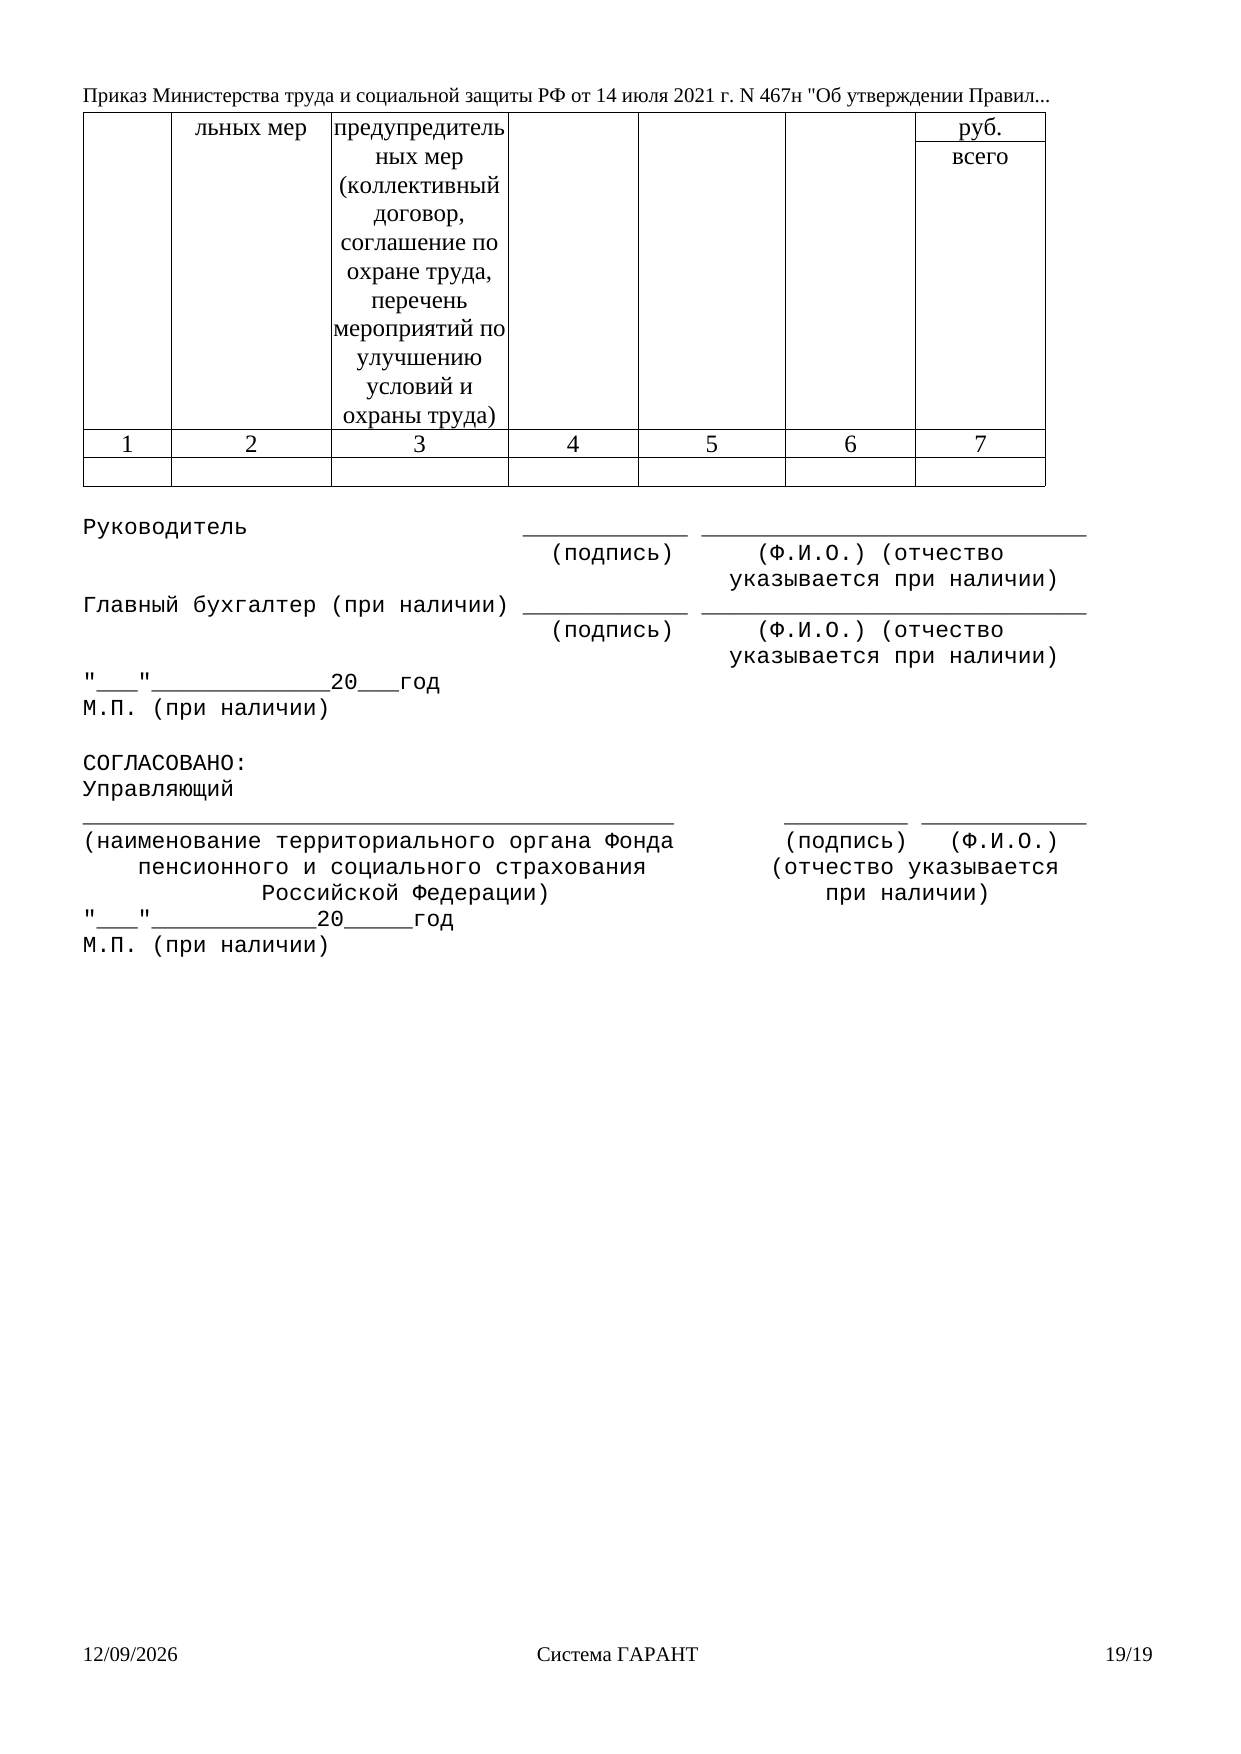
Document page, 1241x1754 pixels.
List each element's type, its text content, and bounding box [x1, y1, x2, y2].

table_cell 3 [332, 430, 508, 457]
text указывается при наличии) [83, 567, 1157, 593]
table_cell [639, 458, 785, 486]
text "___"_____________20___год [83, 671, 1157, 697]
table_cell 1 [84, 430, 171, 457]
table_cell [332, 458, 508, 486]
text (подпись) (Ф.И.О.) (отчество [83, 619, 1157, 645]
table_header [786, 113, 915, 429]
table_cell 2 [172, 430, 331, 457]
text Управляющий [83, 777, 1157, 803]
table_cell [916, 458, 1045, 486]
text СОГЛАСОВАНО: [83, 751, 1157, 777]
text Руководитель ____________ ____________________________ [83, 515, 1157, 541]
table_cell 5 [639, 430, 785, 457]
table_cell [172, 458, 331, 486]
text указывается при наличии) [83, 645, 1157, 671]
text (подпись) (Ф.И.О.) (отчество [83, 541, 1157, 567]
table_header [509, 113, 638, 429]
table_header руб. [916, 113, 1045, 141]
table_cell всего [916, 142, 1045, 429]
text М.П. (при наличии) [83, 933, 1157, 959]
text пенсионного и социального страхования (отчество указывается [83, 855, 1157, 881]
table_cell [84, 458, 171, 486]
text М.П. (при наличии) [83, 697, 1157, 723]
text Главный бухгалтер (при наличии) ____________ ____________________________ [83, 593, 1157, 619]
text "___"____________20_____год [83, 907, 1157, 933]
text ___________________________________________ _________ ____________ [83, 803, 1157, 829]
table_header [639, 113, 785, 429]
table_header [84, 113, 171, 429]
table_cell 7 [916, 430, 1045, 457]
table_header предупредительных мер (коллективный договор, соглашение по охране труда, перечень мероприятий по улучшению условий и охраны труда) [332, 113, 508, 429]
table_cell 6 [786, 430, 915, 457]
table_cell [509, 458, 638, 486]
text (наименование территориального органа Фонда (подпись) (Ф.И.О.) [83, 829, 1157, 855]
text Российской Федерации) при наличии) [83, 881, 1157, 907]
table_header льных мер [172, 113, 331, 429]
table_cell [786, 458, 915, 486]
table_cell 4 [509, 430, 638, 457]
